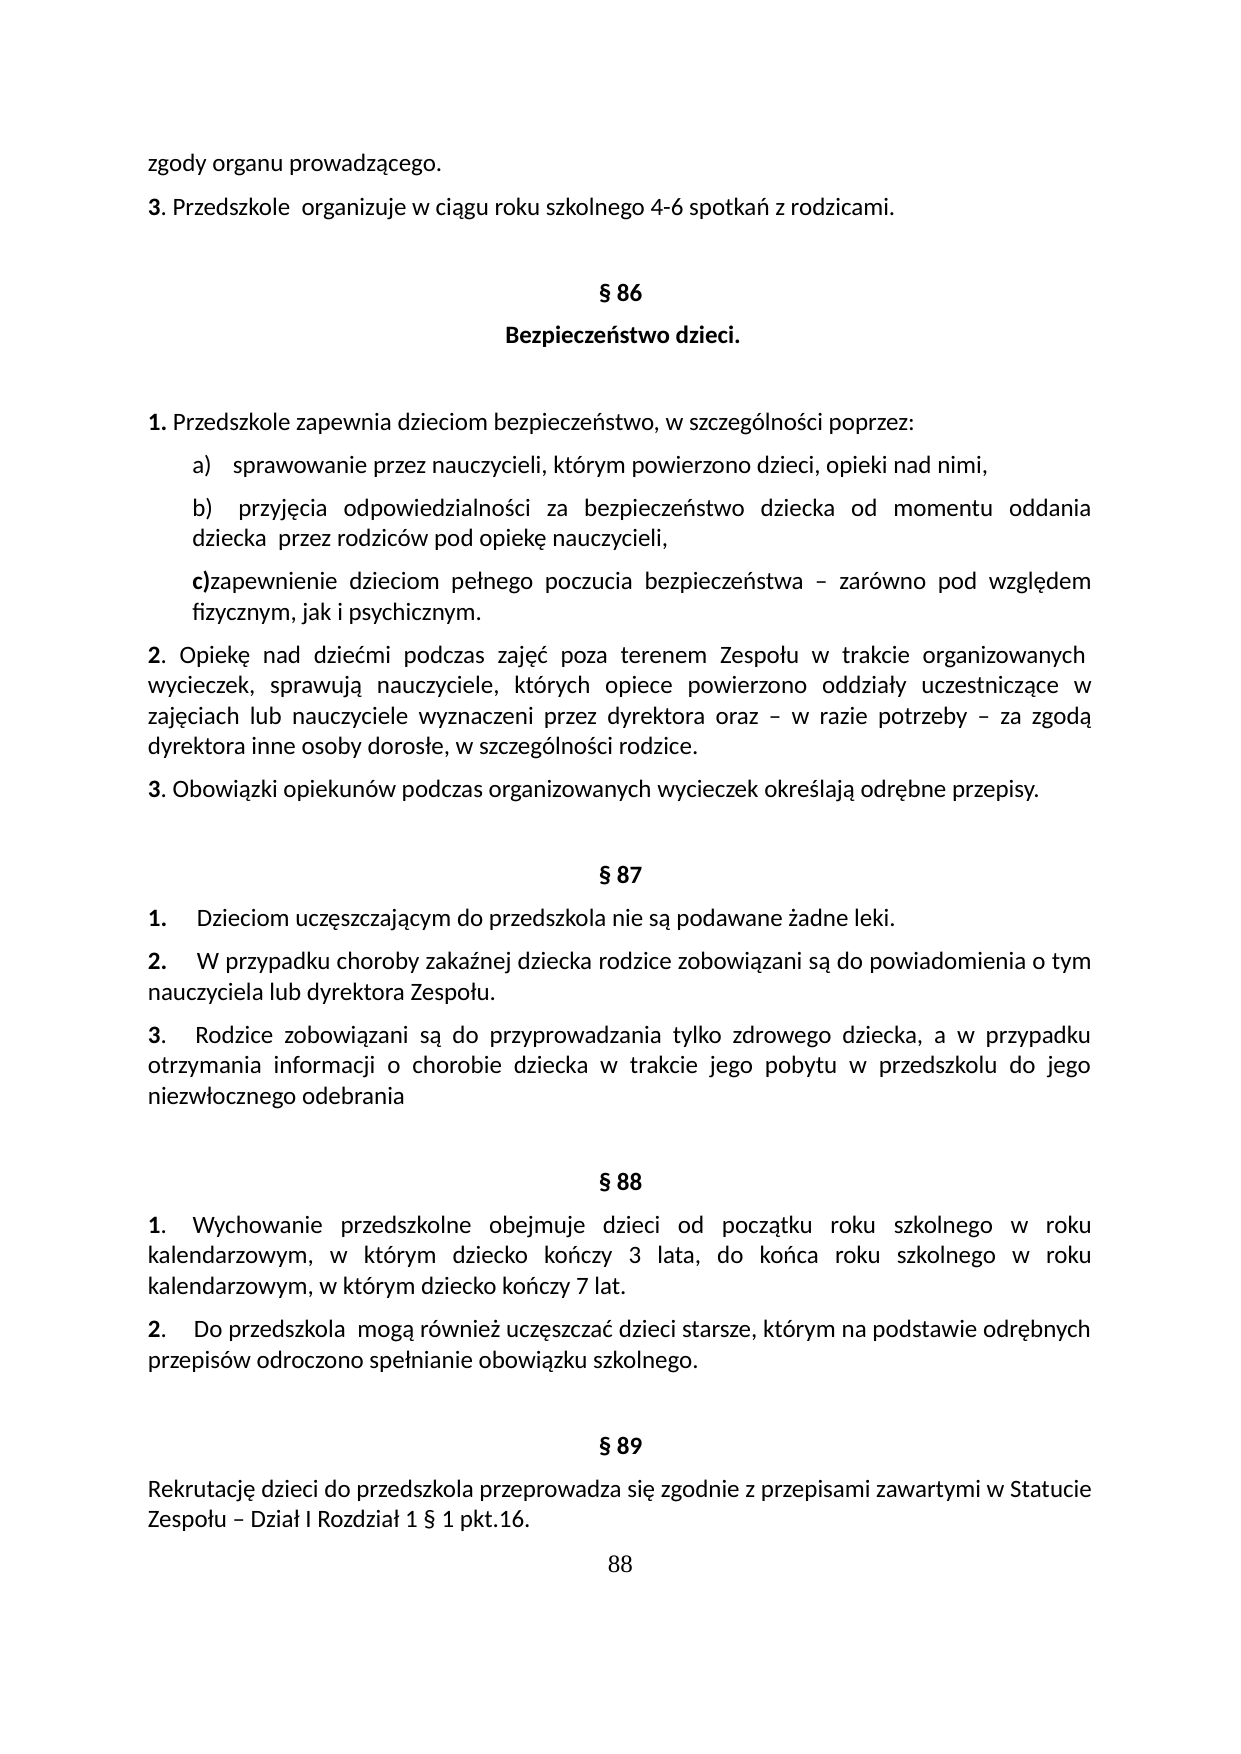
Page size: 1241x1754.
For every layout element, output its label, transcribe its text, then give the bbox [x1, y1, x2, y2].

text 2. Do przedszkola mogą również uczęszczać dzieci starsze, którym na podstawie odrębnych przepisów odroczono spełnianie obowiązku szkolnego. [148, 1313, 1093, 1374]
text 3. Rodzice zobowiązani są do przyprowadzania tylko zdrowego dziecka, a w przypadku otrzymania informacji o chorobie dziecka w trakcie jego pobytu w przedszkolu do jego niezwłocznego odebrania [148, 1019, 1093, 1111]
text 1. Przedszkole zapewnia dzieciom bezpieczeństwo, w szczególności poprzez: [148, 406, 1093, 436]
text § 88 [148, 1166, 1093, 1197]
text Bezpieczeństwo dzieci. [148, 320, 1093, 350]
text 2. W przypadku choroby zakaźnej dziecka rodzice zobowiązani są do powiadomienia o tym nauczyciela lub dyrektora Zespołu. [148, 946, 1093, 1007]
text b) przyjęcia odpowiedzialności za bezpieczeństwo dziecka od momentu oddania dziecka przez rodziców pod opiekę nauczycieli, [192, 492, 1093, 553]
text 1. Dzieciom uczęszczającym do przedszkola nie są podawane żadne leki. [148, 902, 1093, 933]
text 1. Wychowanie przedszkolne obejmuje dzieci od początku roku szkolnego w roku kalendarzowym, w którym dziecko kończy 3 lata, do końca roku szkolnego w roku kalendarzowym, w którym dziecko kończy 7 lat. [148, 1209, 1093, 1301]
list zapewnienie dzieciom pełnego poczucia bezpieczeństwa – zarówno pod względem fizycznym, jak i psychicznym. [192, 565, 1093, 626]
text zgody organu prowadzącego. [148, 148, 1093, 178]
text § 87 [148, 859, 1093, 890]
text 2. Opiekę nad dziećmi podczas zajęć poza terenem Zespołu w trakcie organizowanych wycieczek, sprawują nauczyciele, których opiece powierzono oddziały uczestniczące w zajęciach lub nauczyciele wyznaczeni przez dyrektora oraz – w razie potrzeby – za zgodą dyrektora inne osoby dorosłe, w szczególności rodzice. [148, 639, 1093, 761]
text § 89 [148, 1430, 1093, 1460]
text a) sprawowanie przez nauczycieli, którym powierzono dzieci, opieki nad nimi, [192, 449, 1093, 479]
text § 86 [148, 277, 1093, 307]
text 3. Obowiązki opiekunów podczas organizowanych wycieczek określają odrębne przepisy. [148, 773, 1093, 804]
text Rekrutację dzieci do przedszkola przeprowadza się zgodnie z przepisami zawartymi w Statucie Zespołu – Dział I Rozdział 1 § 1 pkt.16. [148, 1473, 1093, 1534]
text 3. Przedszkole organizuje w ciągu roku szkolnego 4-6 spotkań z rodzicami. [148, 191, 1093, 221]
